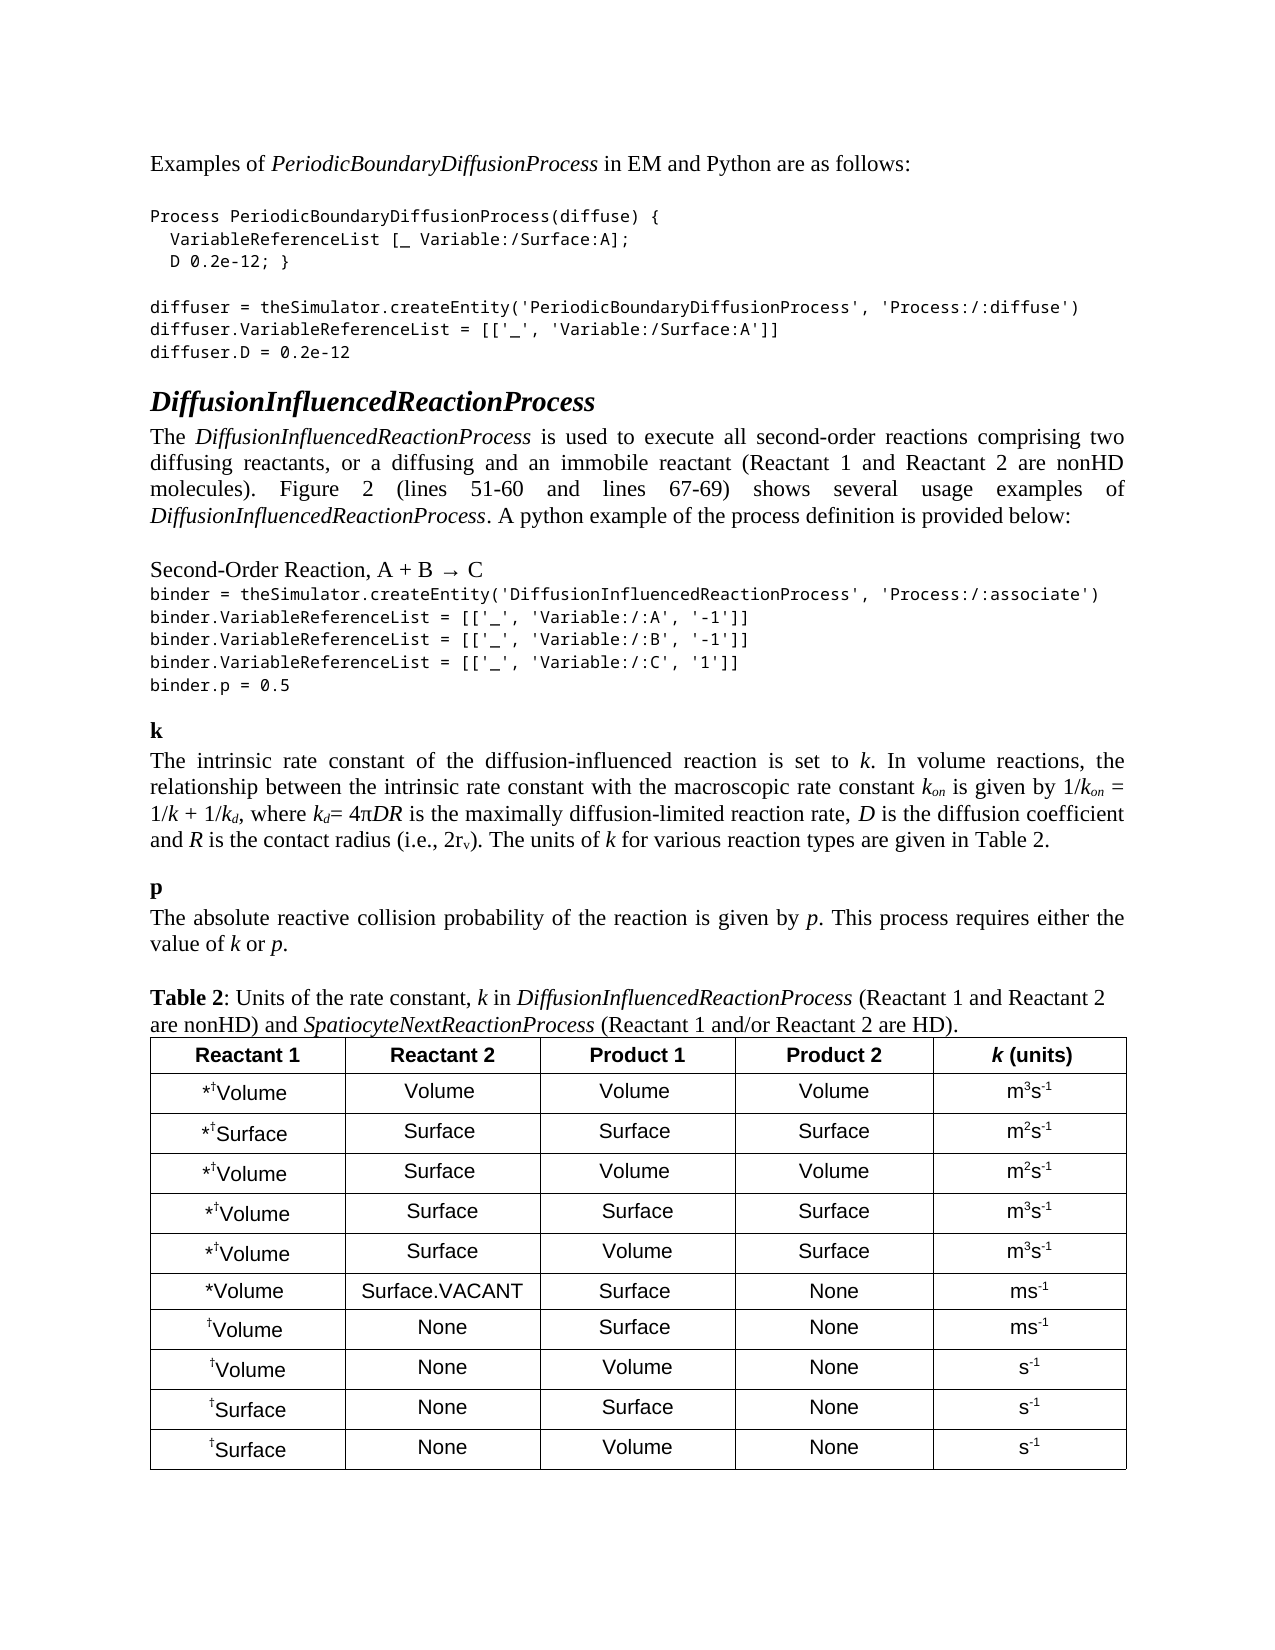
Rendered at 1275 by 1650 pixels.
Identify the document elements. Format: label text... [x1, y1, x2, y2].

text The intrinsic rate constant of the diffusion-influenced reaction is set to k. In volume reactions, the relationship between the intrinsic rate constant with the macroscopic rate constant kon is given by 1/kon = 1/k + 1/kd, where kd= 4πDR is the maximally diffusion-limited reaction rate, D is the diffusion coefficient and R is the contact radius (i.e., 2rv). The units of k for various reaction types are given in Table 2. [150, 747, 1125, 852]
table_cell m2s-1 [934, 1114, 1126, 1153]
text VariableReferenceList [_ Variable:/Surface:A]; [150, 227, 1125, 250]
table_cell Surface [346, 1114, 540, 1153]
table_cell Volume [736, 1074, 933, 1113]
subtitle p [150, 873, 1125, 900]
table_cell Surface [541, 1114, 735, 1153]
table_cell *Volume [151, 1274, 345, 1309]
table_cell ms-1 [934, 1310, 1126, 1349]
table_cell Surface [541, 1274, 735, 1309]
table_cell None [346, 1310, 540, 1349]
table_cell Surface [736, 1194, 933, 1233]
table_cell †Surface [151, 1430, 345, 1469]
text The DiffusionInfluencedReactionProcess is used to execute all second-order reactions comprising two diffusing reactants, or a diffusing and an immobile reactant (Reactant 1 and Reactant 2 are nonHD molecules). Figure 2 (lines 51-60 and lines 67-69) shows several usage examples of DiffusionInfluencedReactionProcess. A python example of the process definition is provided below: [150, 423, 1125, 528]
table_cell †Surface [151, 1390, 345, 1429]
table_cell s-1 [934, 1390, 1126, 1429]
table_cell Volume [736, 1154, 933, 1193]
table_cell *†Volume [151, 1154, 345, 1193]
table_cell s-1 [934, 1430, 1126, 1469]
table_cell Surface [736, 1234, 933, 1273]
text Table 2: Units of the rate constant, k in DiffusionInfluencedReactionProcess (Reactant 1 and Reactant 2 are nonHD) and SpatiocyteNextReactionProcess (Reactant 1 and/or Reactant 2 are HD). [150, 984, 1125, 1037]
text Second-Order Reaction, A + B → C [150, 556, 1125, 582]
table_cell m3s-1 [934, 1234, 1126, 1273]
table_cell †Volume [151, 1310, 345, 1349]
text binder.VariableReferenceList = [['_', 'Variable:/:A', '-1']] [150, 605, 1125, 628]
table_cell Surface [346, 1154, 540, 1193]
subtitle k [150, 717, 1125, 743]
table_cell Surface [346, 1234, 540, 1273]
table_cell None [736, 1430, 933, 1469]
table_cell Volume [346, 1074, 540, 1113]
text binder.VariableReferenceList = [['_', 'Variable:/:C', '1']] [150, 651, 1125, 673]
table_header Reactant 1 [151, 1038, 345, 1073]
table_cell Surface [541, 1194, 735, 1233]
table_cell Surface [346, 1194, 540, 1233]
table_header Reactant 2 [346, 1038, 540, 1073]
table_cell Volume [541, 1074, 735, 1113]
table_cell m3s-1 [934, 1194, 1126, 1233]
table_cell Volume [541, 1430, 735, 1469]
table_cell Volume [541, 1350, 735, 1389]
table_cell Volume [541, 1154, 735, 1193]
table_cell None [736, 1274, 933, 1309]
text diffuser = theSimulator.createEntity('PeriodicBoundaryDiffusionProcess', 'Process:/:diffuse') [150, 295, 1125, 318]
text binder.VariableReferenceList = [['_', 'Variable:/:B', '-1']] [150, 628, 1125, 651]
text diffuser.D = 0.2e-12 [150, 341, 1125, 363]
table_cell m2s-1 [934, 1154, 1126, 1193]
text Process PeriodicBoundaryDiffusionProcess(diffuse) { [150, 204, 1125, 227]
table_cell *†Volume [151, 1234, 345, 1273]
table_cell None [346, 1350, 540, 1389]
table_cell None [736, 1350, 933, 1389]
text The absolute reactive collision probability of the reaction is given by p. This process requires either the value of k or p. [150, 903, 1125, 956]
table_cell *†Volume [151, 1074, 345, 1113]
table_header Product 2 [736, 1038, 933, 1073]
table_cell None [736, 1390, 933, 1429]
text binder.p = 0.5 [150, 673, 1125, 696]
table_cell Surface [736, 1114, 933, 1153]
text binder = theSimulator.createEntity('DiffusionInfluencedReactionProcess', 'Process:/:associate') [150, 582, 1125, 605]
table_cell None [346, 1390, 540, 1429]
table_cell None [736, 1310, 933, 1349]
table_cell †Volume [151, 1350, 345, 1389]
table_cell ms-1 [934, 1274, 1126, 1309]
table_cell s-1 [934, 1350, 1126, 1389]
table_header k (units) [934, 1038, 1126, 1073]
text diffuser.VariableReferenceList = [['_', 'Variable:/Surface:A']] [150, 318, 1125, 341]
table_cell Surface [541, 1390, 735, 1429]
table_cell *†Volume [151, 1194, 345, 1233]
subtitle DiffusionInfluencedReactionProcess [150, 384, 1125, 418]
table_cell Surface [541, 1310, 735, 1349]
text D 0.2e-12; } [150, 250, 1125, 272]
table_cell *†Surface [151, 1114, 345, 1153]
text Examples of PeriodicBoundaryDiffusionProcess in EM and Python are as follows: [150, 150, 1125, 176]
table_cell Volume [541, 1234, 735, 1273]
table_cell None [346, 1430, 540, 1469]
table_header Product 1 [541, 1038, 735, 1073]
table_cell Surface.VACANT [346, 1274, 540, 1309]
table_cell m3s-1 [934, 1074, 1126, 1113]
